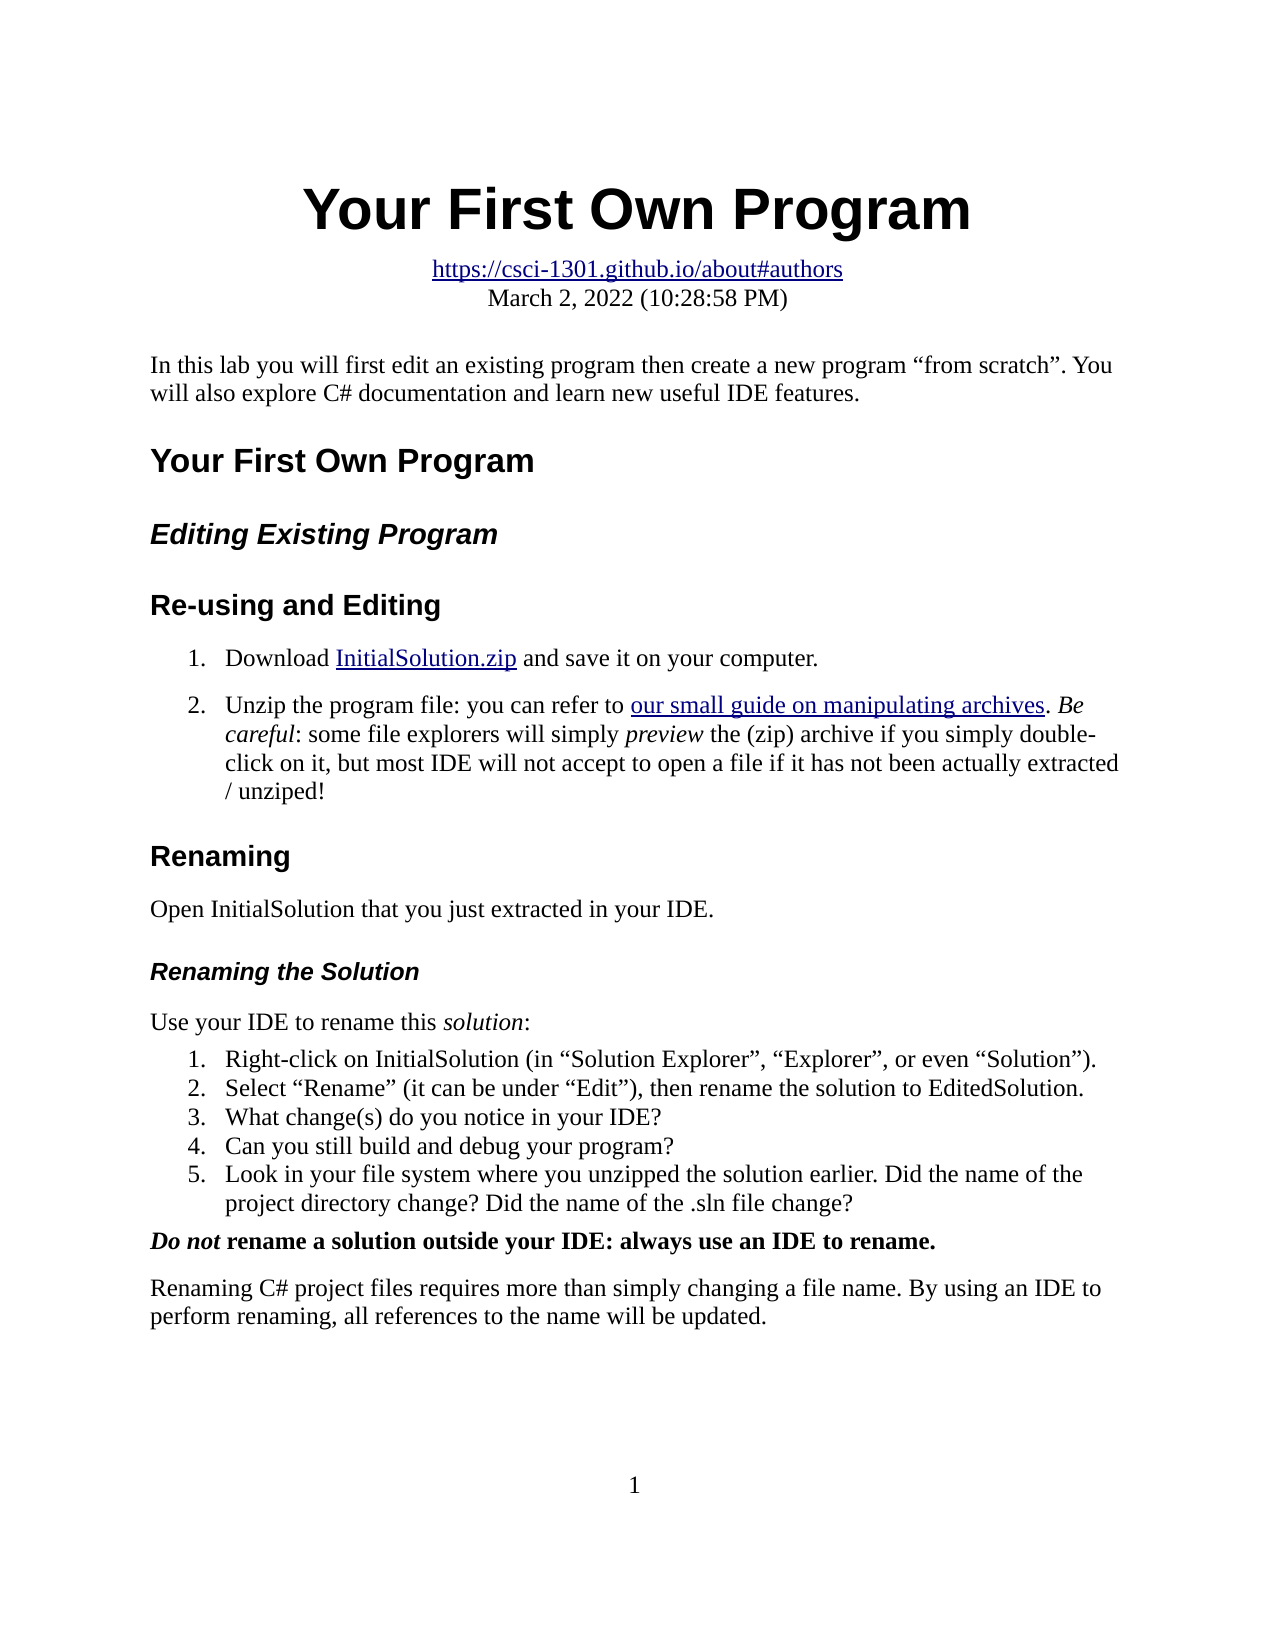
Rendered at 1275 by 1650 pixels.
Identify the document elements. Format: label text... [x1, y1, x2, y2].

list What change(s) do you notice in your IDE? [187, 1102, 1125, 1131]
list Right-click on InitialSolution (in “Solution Explorer”, “Explorer”, or even “Solution”). [187, 1044, 1125, 1073]
subtitle Renaming the Solution [150, 957, 1125, 985]
title Your First Own Program [150, 175, 1125, 242]
subtitle Re-using and Editing [150, 588, 1125, 622]
list Select “Rename” (it can be under “Edit”), then rename the solution to EditedSolution. [187, 1073, 1125, 1102]
text March 2, 2022 (10:28:58 PM) [150, 283, 1125, 312]
list Unzip the program file: you can refer to our small guide on manipulating archives. Be careful: some file explorers will simply preview the (zip) archive if you simply double-click on it, but most IDE will not accept to open a file if it has not been actually extracted / unziped! [187, 690, 1125, 805]
text Renaming C# project files requires more than simply changing a file name. By using an IDE to perform renaming, all references to the name will be updated. [150, 1273, 1125, 1330]
text Open InitialSolution that you just extracted in your IDE. [150, 894, 1125, 923]
list Download InitialSolution.zip and save it on your computer. [187, 643, 1125, 672]
subtitle Editing Existing Program [150, 517, 1125, 551]
text Use your IDE to rename this solution: [150, 1007, 1125, 1036]
text https://csci-1301.github.io/about#authors [150, 254, 1125, 283]
text Do not rename a solution outside your IDE: always use an IDE to rename. [150, 1226, 1125, 1255]
subtitle Renaming [150, 839, 1125, 873]
subtitle Your First Own Program [150, 441, 1125, 480]
list Look in your file system where you unzipped the solution earlier. Did the name of the project directory change? Did the name of the .sln file change? [187, 1159, 1125, 1217]
text In this lab you will first edit an existing program then create a new program “from scratch”. You will also explore C# documentation and learn new useful IDE features. [150, 350, 1125, 407]
list Can you still build and debug your program? [187, 1131, 1125, 1159]
